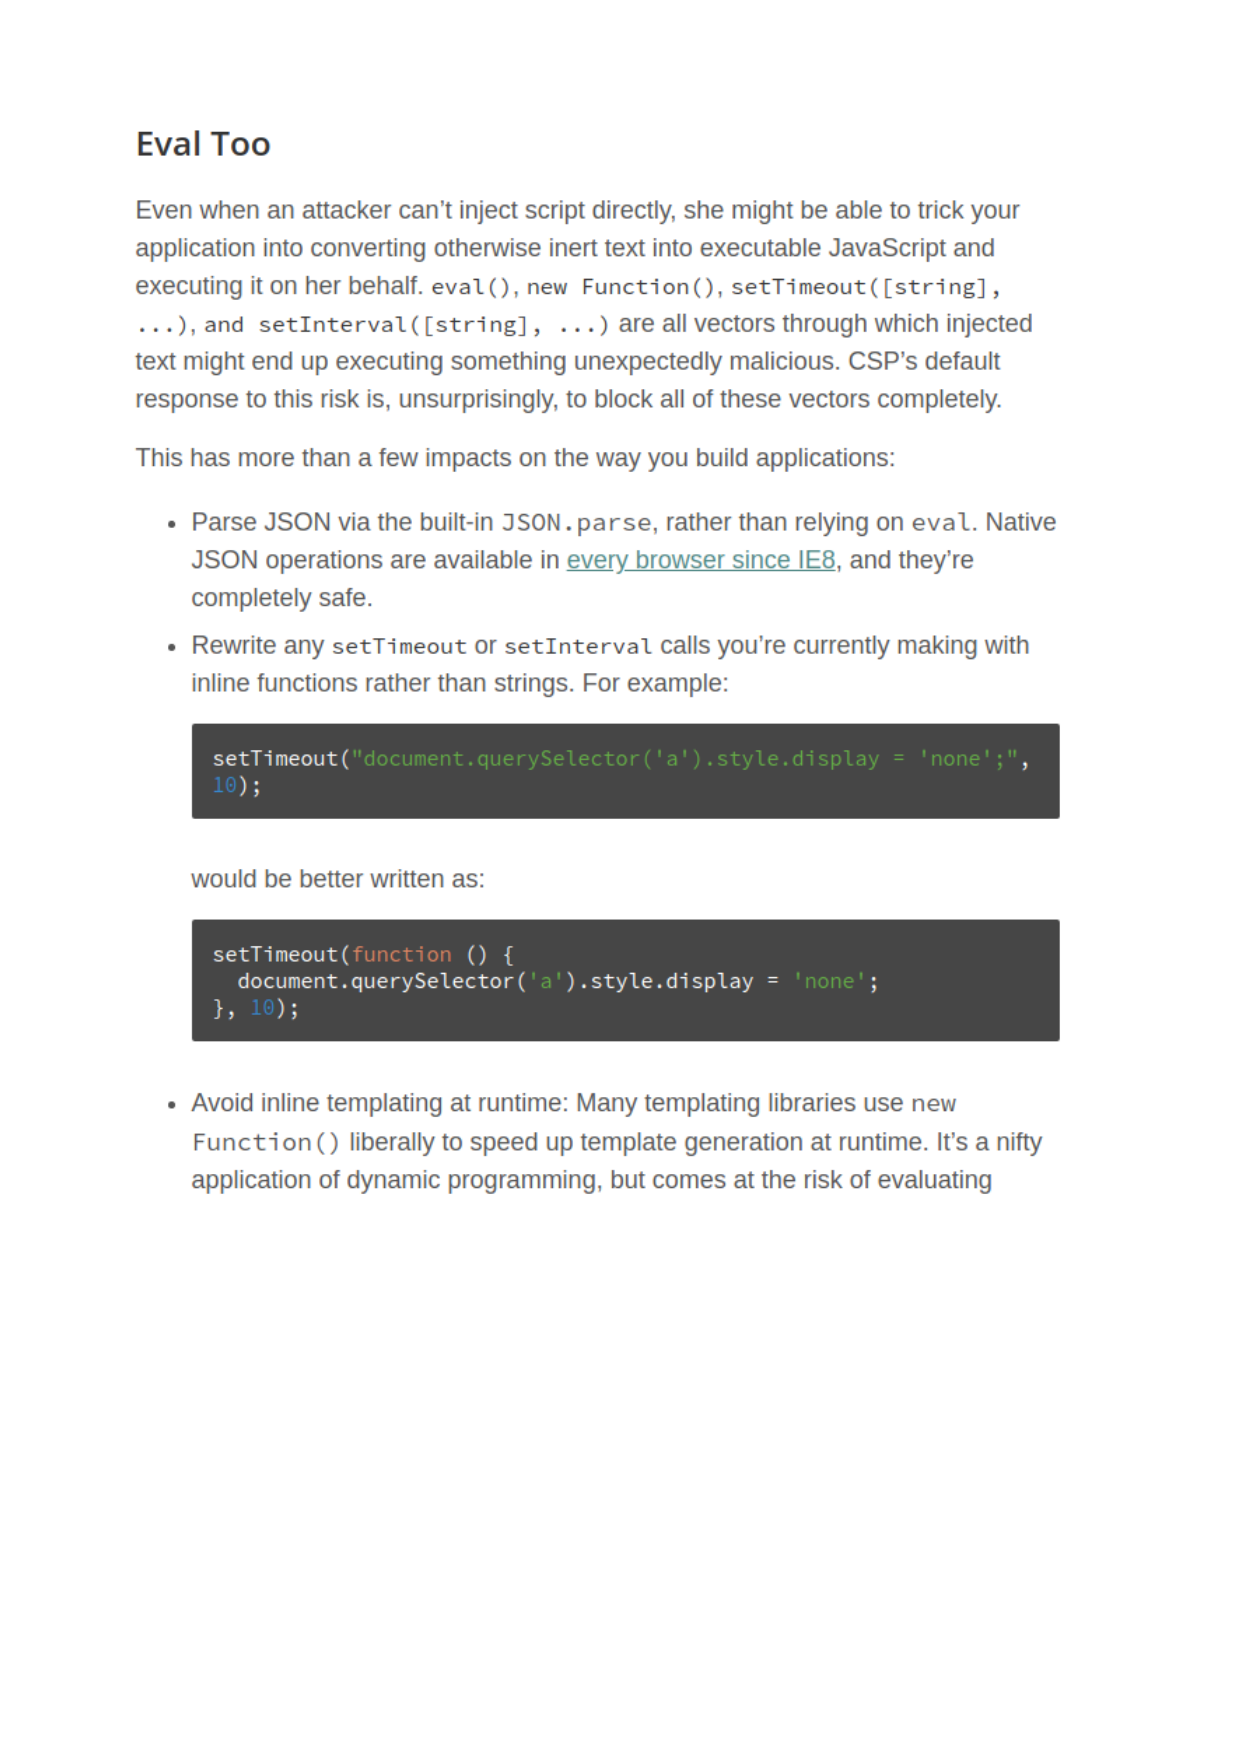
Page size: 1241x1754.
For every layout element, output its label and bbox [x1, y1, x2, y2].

picture [118, 118, 1123, 1208]
